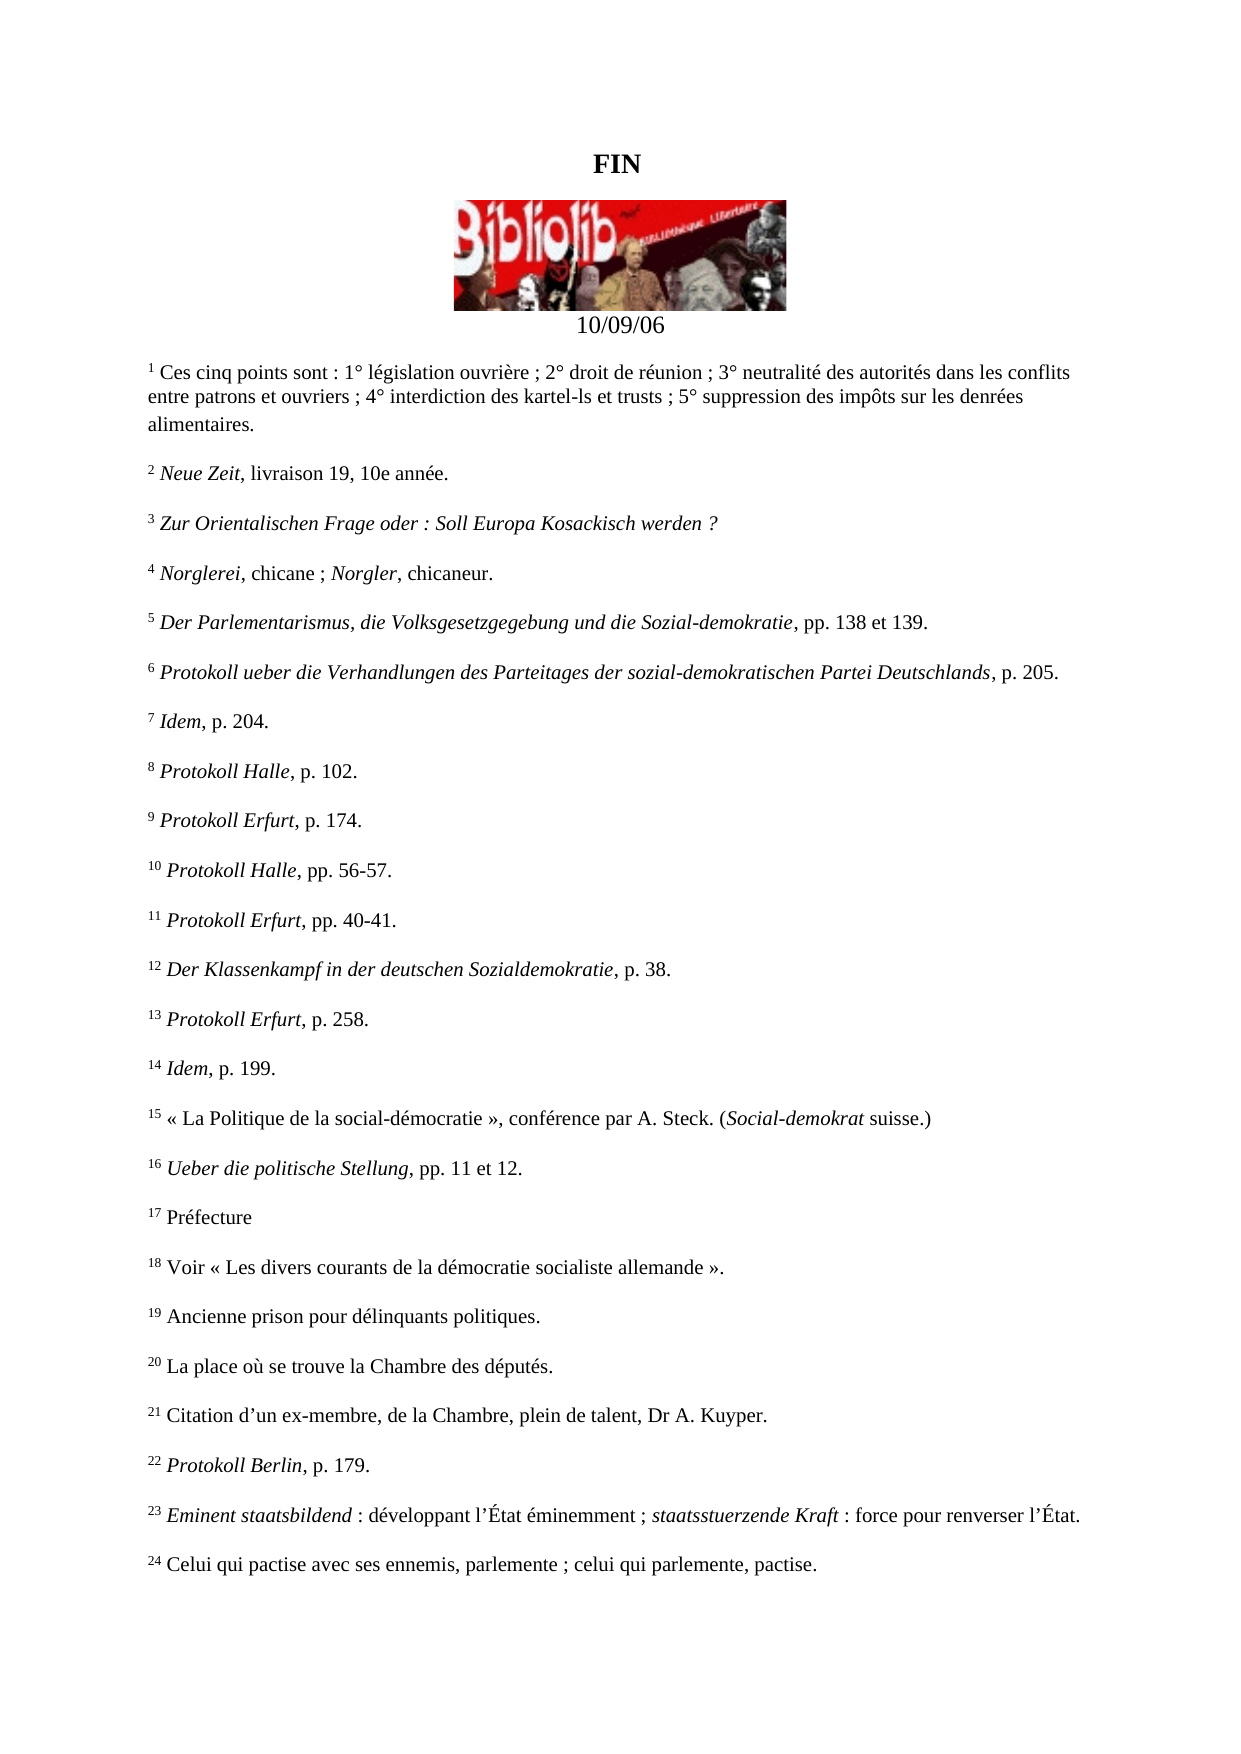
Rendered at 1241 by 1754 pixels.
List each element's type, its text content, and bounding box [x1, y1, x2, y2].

text 12 Der Klassenkampf in der deutschen Sozialdemokratie, p. 38. [148, 953, 1093, 982]
text 6 Protokoll ueber die Verhandlungen des Parteitages der sozial-demokratischen Partei Deutschlands, p. 205. [148, 656, 1093, 684]
text 17 Préfecture [148, 1201, 1093, 1230]
text 3 Zur Orientalischen Frage oder : Soll Europa Kosackisch werden ? [148, 507, 1093, 536]
text 20 La place où se trouve la Chambre des députés. [148, 1350, 1093, 1379]
text 5 Der Parlementarismus, die Volksgesetzgegebung und die Sozial-demokratie, pp. 138 et 139. [148, 606, 1093, 635]
text 24 Celui qui pactise avec ses ennemis, parlemente ; celui qui parlemente, pactise. [148, 1548, 1093, 1577]
text 13 Protokoll Erfurt, p. 258. [148, 1003, 1093, 1032]
text 16 Ueber die politische Stellung, pp. 11 et 12. [148, 1152, 1093, 1180]
text FIN [148, 148, 1093, 180]
text 22 Protokoll Berlin, p. 179. [148, 1449, 1093, 1478]
text 9 Protokoll Erfurt, p. 174. [148, 804, 1093, 833]
text 2 Neue Zeit, livraison 19, 10e année. [148, 457, 1093, 486]
text 4 Norglerei, chicane ; Norgler, chicaneur. [148, 557, 1093, 585]
text 18 Voir « Les divers courants de la démocratie socialiste allemande ». [148, 1251, 1093, 1279]
text 21 Citation d’un ex-membre, de la Chambre, plein de talent, Dr A. Kuyper. [148, 1399, 1093, 1428]
text 7 Idem, p. 204. [148, 705, 1093, 734]
text 11 Protokoll Erfurt, pp. 40-41. [148, 904, 1093, 932]
text 14 Idem, p. 199. [148, 1052, 1093, 1081]
text 19 Ancienne prison pour délinquants politiques. [148, 1300, 1093, 1329]
text 8 Protokoll Halle, p. 102. [148, 755, 1093, 784]
text 10 Protokoll Halle, pp. 56-57. [148, 854, 1093, 883]
text 23 Eminent staatsbildend : développant l’État éminemment ; staatsstuerzende Kraft : force pour renverser l’État. [148, 1499, 1093, 1527]
text 10/09/06 [148, 201, 1093, 339]
text 15 « La Politique de la social-démocratie », conférence par A. Steck. (Social-demokrat suisse.) [148, 1102, 1093, 1131]
text 1 Ces cinq points sont : 1° législation ouvrière ; 2° droit de réunion ; 3° neutralité des autorités dans les conflits entre patrons et ouvriers ; 4° interdiction des kartel-ls et trusts ; 5° suppression des impôts sur les denrées alimentaires. [148, 360, 1093, 437]
